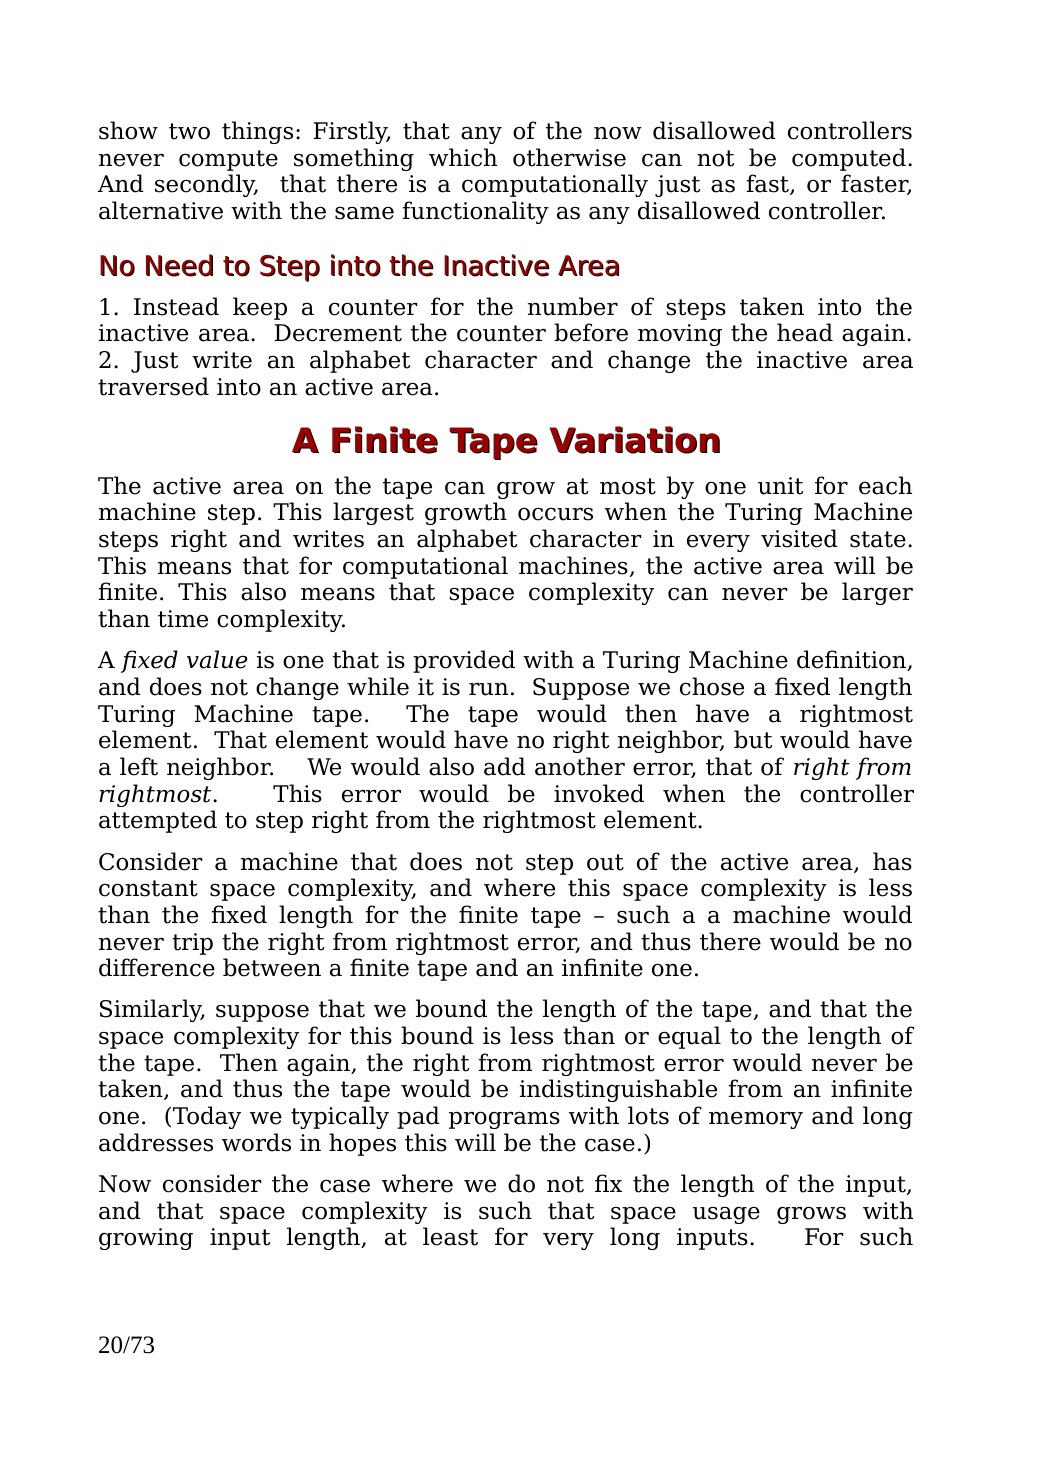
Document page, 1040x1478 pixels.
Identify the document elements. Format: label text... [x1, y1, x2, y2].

text Now consider the case where we do not fix the length of the input, and that space complexity is such that space usage grows with growing input length, at least for very long inputs. For such [98, 1171, 914, 1251]
text show two things: Firstly, that any of the now disallowed controllers never compute something which otherwise can not be computed. And secondly, that there is a computationally just as fast, or faster, alternative with the same functionality as any disallowed controller. [98, 118, 914, 225]
text A fixed value is one that is provided with a Turing Machine definition, and does not change while it is run. Suppose we chose a fixed length Turing Machine tape. The tape would then have a rightmost element. That element would have no right neighbor, but would have a left neighbor. We would also add another error, that of right from rightmost. This error would be invoked when the controller attempted to step right from the rightmost element. [98, 647, 914, 834]
subtitle No Need to Step into the Inactive Area [98, 250, 914, 281]
subtitle A Finite Tape Variation [98, 421, 914, 460]
text Consider a machine that does not step out of the active area, has constant space complexity, and where this space complexity is less than the fixed length for the finite tape – such a a machine would never trip the right from rightmost error, and thus there would be no difference between a finite tape and an infinite one. [98, 849, 914, 982]
text 1. Instead keep a counter for the number of steps taken into the inactive area. Decrement the counter before moving the head again. 2. Just write an alphabet character and change the inactive area traversed into an active area. [98, 294, 914, 401]
text The active area on the tape can grow at most by one unit for each machine step. This largest growth occurs when the Turing Machine steps right and writes an alphabet character in every visited state. This means that for computational machines, the active area will be finite. This also means that space complexity can never be larger than time complexity. [98, 473, 914, 633]
text Similarly, suppose that we bound the length of the tape, and that the space complexity for this bound is less than or equal to the length of the tape. Then again, the right from rightmost error would never be taken, and thus the tape would be indistinguishable from an infinite one. (Today we typically pad programs with lots of memory and long addresses words in hopes this will be the case.) [98, 997, 914, 1157]
